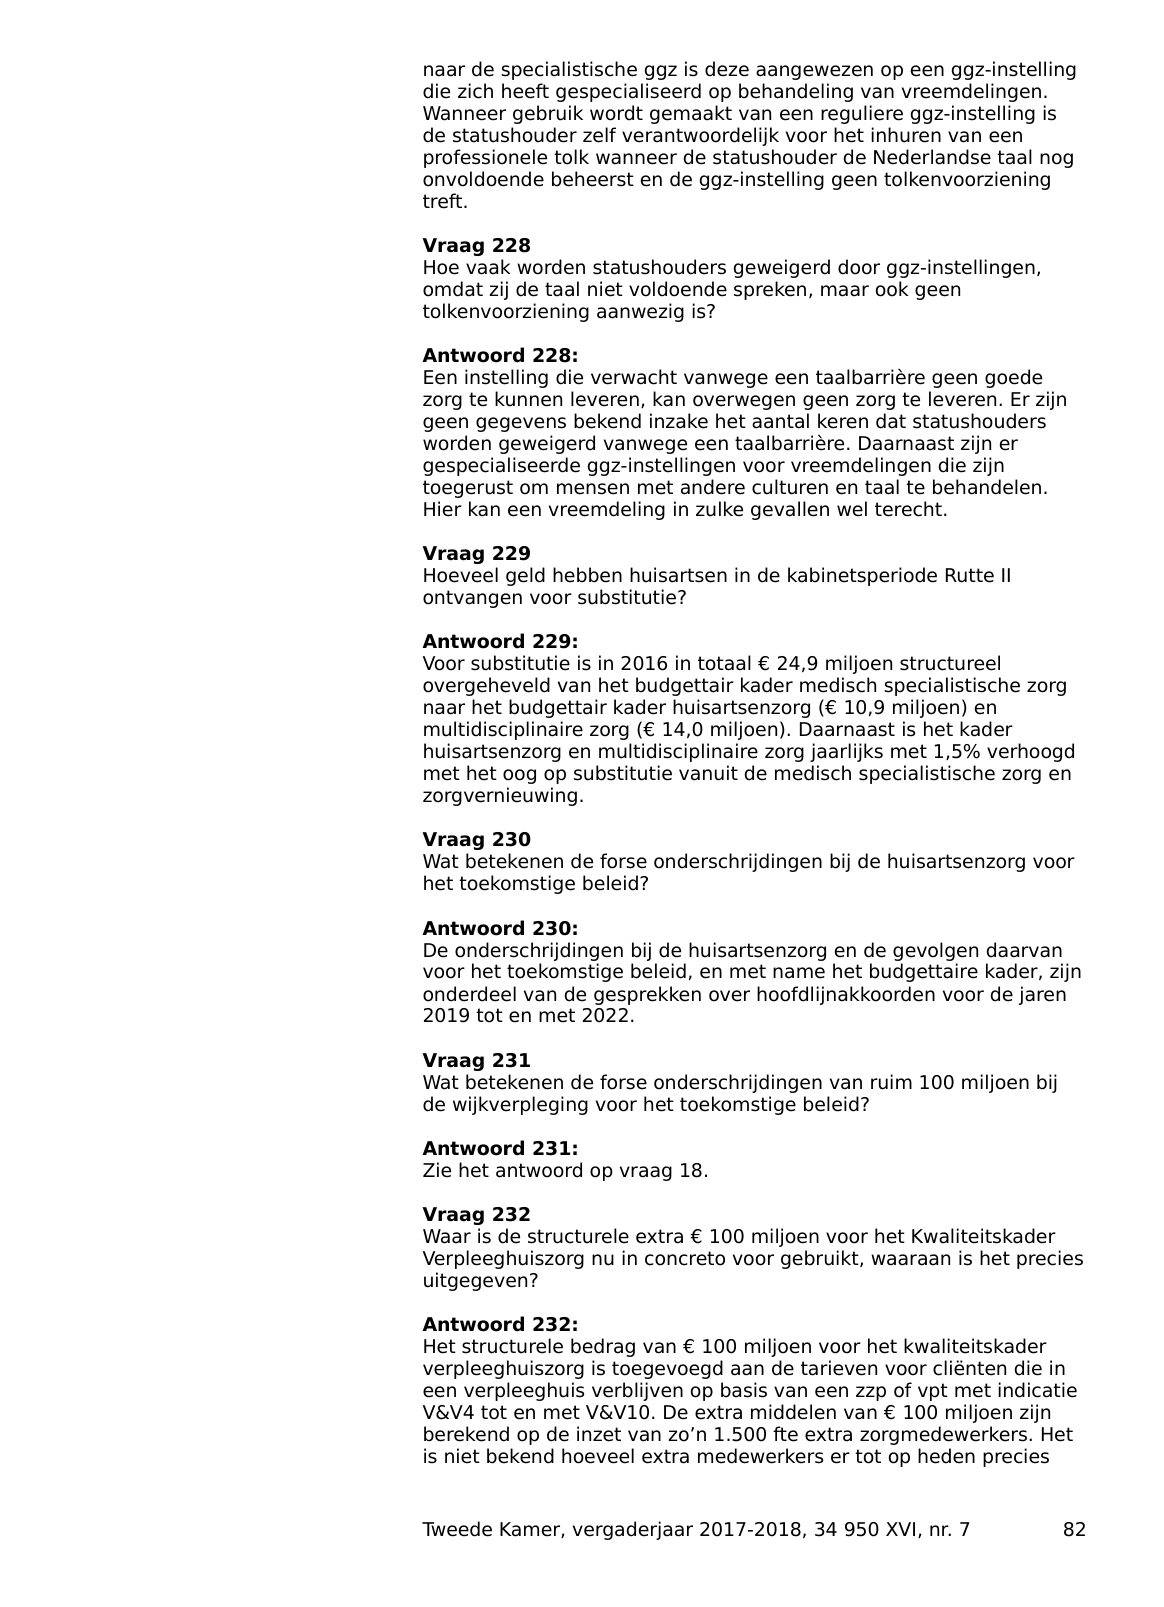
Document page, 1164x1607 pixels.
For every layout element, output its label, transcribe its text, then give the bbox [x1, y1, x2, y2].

text Vraag 228 [422, 235, 1087, 257]
text Vraag 229 [422, 543, 1087, 565]
text Vraag 232 [422, 1204, 1087, 1226]
text Een instelling die verwacht vanwege een taalbarrière geen goede zorg te kunnen leveren, kan overwegen geen zorg te leveren. Er zijn geen gegevens bekend inzake het aantal keren dat statushouders worden geweigerd vanwege een taalbarrière. Daarnaast zijn er gespecialiseerde ggz-instellingen voor vreemdelingen die zijn toegerust om mensen met andere culturen en taal te behandelen. Hier kan een vreemdeling in zulke gevallen wel terecht. [422, 367, 1087, 521]
text Hoeveel geld hebben huisartsen in de kabinetsperiode Rutte II ontvangen voor substitutie? [422, 565, 1087, 609]
text naar de specialistische ggz is deze aangewezen op een ggz-instelling die zich heeft gespecialiseerd op behandeling van vreemdelingen. Wanneer gebruik wordt gemaakt van een reguliere ggz-instelling is de statushouder zelf verantwoordelijk voor het inhuren van een professionele tolk wanneer de statushouder de Nederlandse taal nog onvoldoende beheerst en de ggz-instelling geen tolkenvoorziening treft. [422, 59, 1087, 213]
text Wat betekenen de forse onderschrijdingen bij de huisartsenzorg voor het toekomstige beleid? [422, 851, 1087, 895]
text Antwoord 229: [422, 631, 1087, 653]
text Antwoord 231: [422, 1138, 1087, 1160]
text Vraag 230 [422, 829, 1087, 851]
text De onderschrijdingen bij de huisartsenzorg en de gevolgen daarvan voor het toekomstige beleid, en met name het budgettaire kader, zijn onderdeel van de gesprekken over hoofdlijnakkoorden voor de jaren 2019 tot en met 2022. [422, 939, 1087, 1027]
text Zie het antwoord op vraag 18. [422, 1160, 1087, 1182]
text Antwoord 232: [422, 1314, 1087, 1336]
text Voor substitutie is in 2016 in totaal € 24,9 miljoen structureel overgeheveld van het budgettair kader medisch specialistische zorg naar het budgettair kader huisartsenzorg (€ 10,9 miljoen) en multidisciplinaire zorg (€ 14,0 miljoen). Daarnaast is het kader huisartsenzorg en multidisciplinaire zorg jaarlijks met 1,5% verhoogd met het oog op substitutie vanuit de medisch specialistische zorg en zorgvernieuwing. [422, 653, 1087, 807]
text Antwoord 228: [422, 345, 1087, 367]
text Het structurele bedrag van € 100 miljoen voor het kwaliteitskader verpleeghuiszorg is toegevoegd aan de tarieven voor cliënten die in een verpleeghuis verblijven op basis van een zzp of vpt met indicatie V&V4 tot en met V&V10. De extra middelen van € 100 miljoen zijn berekend op de inzet van zo’n 1.500 fte extra zorgmedewerkers. Het is niet bekend hoeveel extra medewerkers er tot op heden precies [422, 1336, 1087, 1468]
text Waar is de structurele extra € 100 miljoen voor het Kwaliteitskader Verpleeghuiszorg nu in concreto voor gebruikt, waaraan is het precies uitgegeven? [422, 1226, 1087, 1292]
text Vraag 231 [422, 1049, 1087, 1072]
text Hoe vaak worden statushouders geweigerd door ggz-instellingen, omdat zij de taal niet voldoende spreken, maar ook geen tolkenvoorziening aanwezig is? [422, 257, 1087, 323]
text Wat betekenen de forse onderschrijdingen van ruim 100 miljoen bij de wijkverpleging voor het toekomstige beleid? [422, 1072, 1087, 1116]
text Antwoord 230: [422, 917, 1087, 939]
